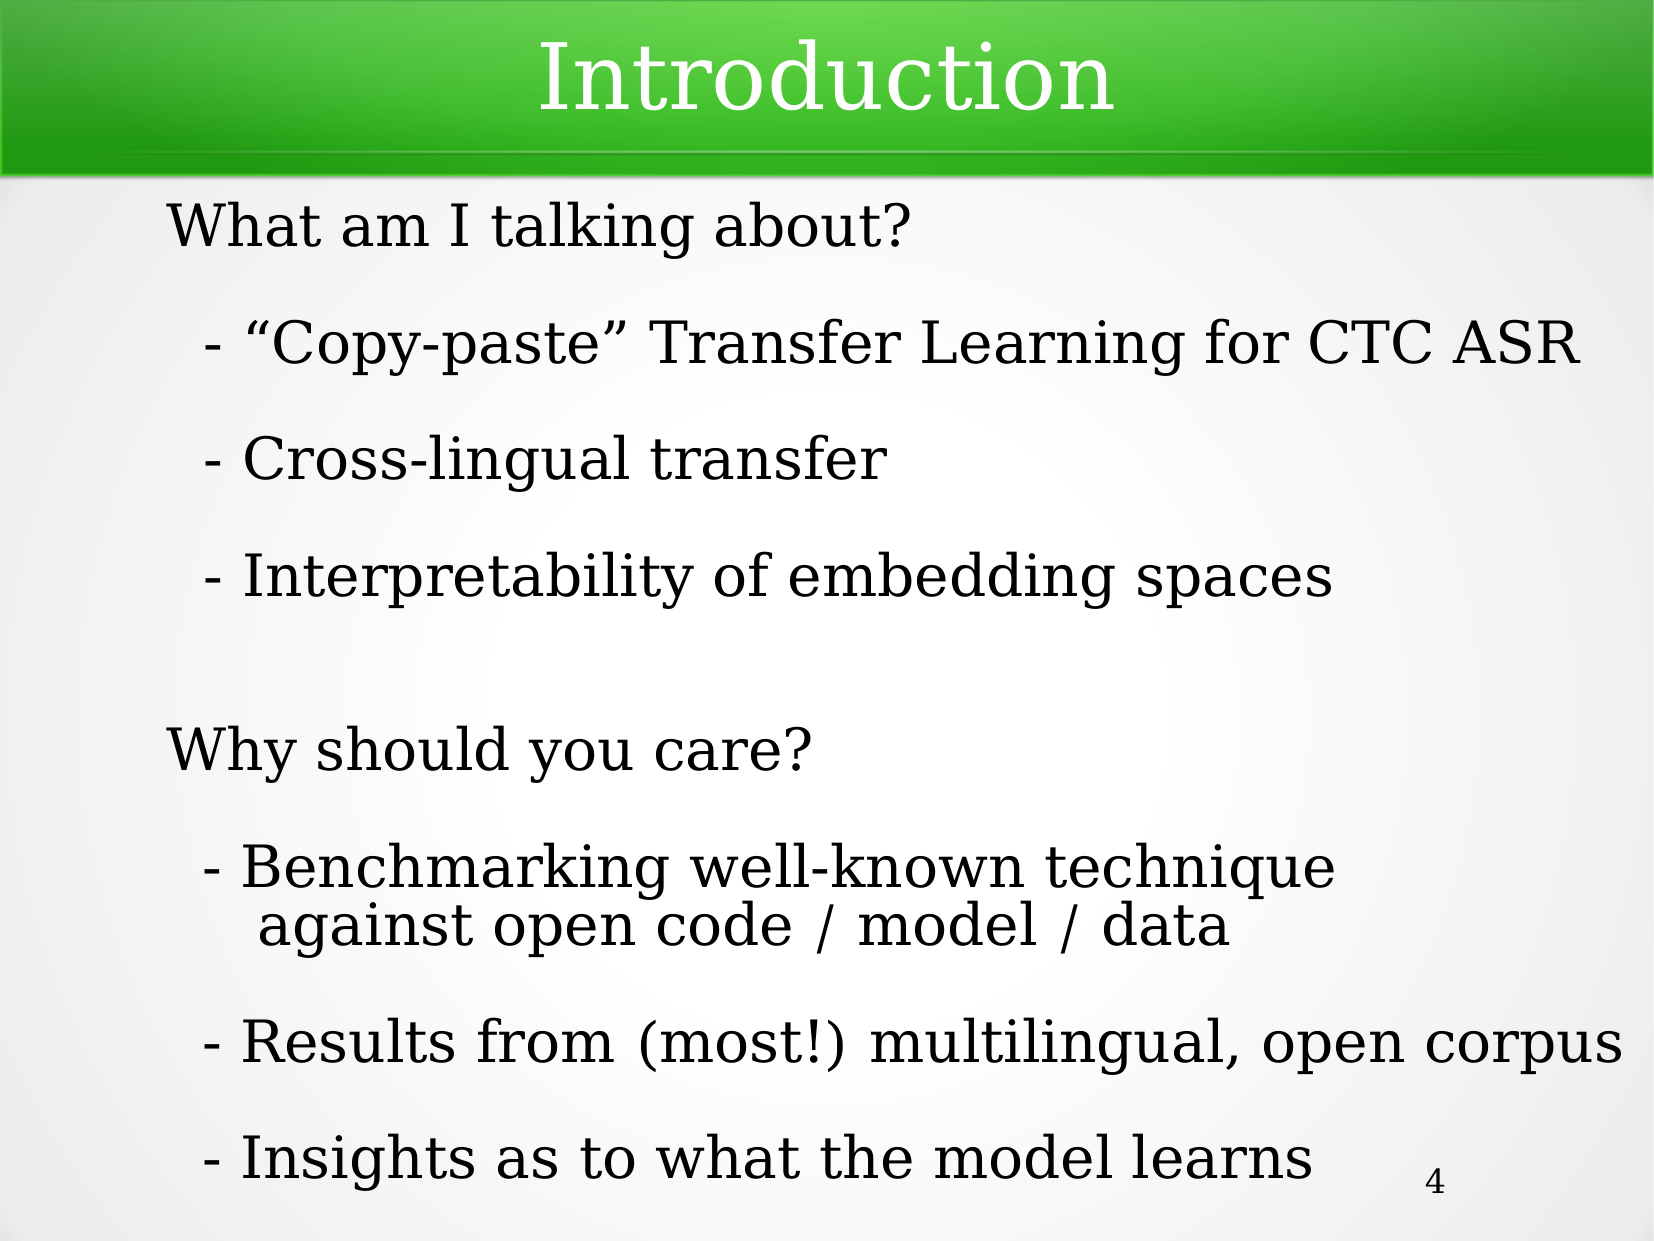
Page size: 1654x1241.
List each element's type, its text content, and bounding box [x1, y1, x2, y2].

picture [0, 0, 1654, 1241]
text_box What am I talking about? - “Copy-paste” Transfer Learning for CTC ASR - Cross-lingual transfer - Interpretability of embedding spaces Why should you care? - Benchmarking well-known technique against open code / model / data - Results from (most!) multilingual, open corpus - Insights as to what the model learns [90, 135, 1444, 1241]
title Introduction [82, 11, 1571, 154]
